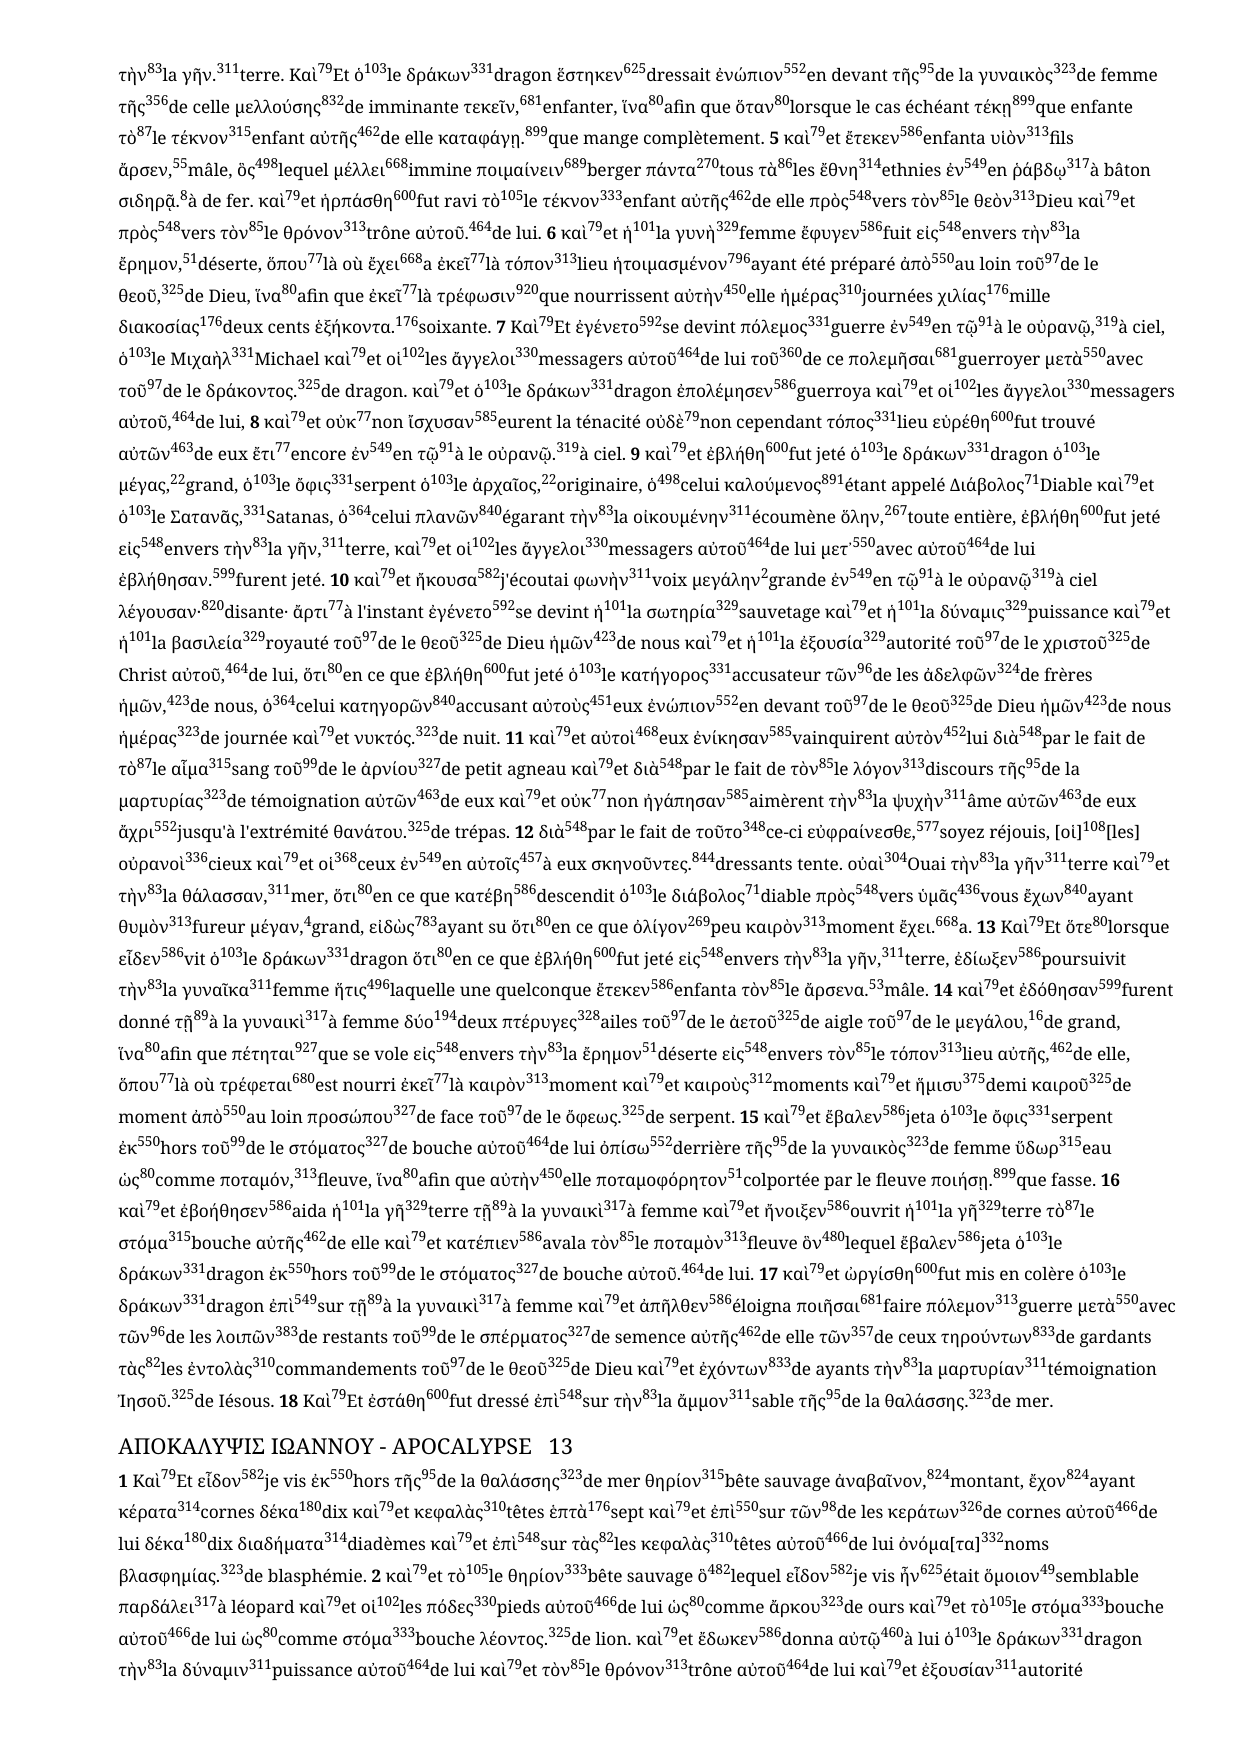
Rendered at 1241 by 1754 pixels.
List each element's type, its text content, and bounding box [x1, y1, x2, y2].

text ΑΠΟΚΑΛΥΨΙΣ ΙΩΑΝΝΟΥ - APOCALYPSE 13 [118, 1431, 1181, 1461]
text 1 Καὶ79Et εἶδον582je vis ἐκ550hors τῆς95de la θαλάσσης323de mer θηρίον315bête sauvage ἀναβαῖνον,824montant, ἔχον824ayant κέρατα314cornes δέκα180dix καὶ79et κεφαλὰς310têtes ἑπτὰ176sept καὶ79et ἐπὶ550sur τῶν98de les κεράτων326de cornes αὐτοῦ466de lui δέκα180dix διαδήματα314diadèmes καὶ79et ἐπὶ548sur τὰς82les κεφαλὰς310têtes αὐτοῦ466de lui ὀνόμα[τα]332noms βλασφημίας.323de blasphémie. 2 καὶ79et τὸ105le θηρίον333bête sauvage ὃ482lequel εἶδον582je vis ἦν625était ὅμοιον49semblable παρδάλει317à léopard καὶ79et οἱ102les πόδες330pieds αὐτοῦ466de lui ὡς80comme ἄρκου323de ours καὶ79et τὸ105le στόμα333bouche αὐτοῦ466de lui ὡς80comme στόμα333bouche λέοντος.325de lion. καὶ79et ἔδωκεν586donna αὐτῷ460à lui ὁ103le δράκων331dragon τὴν83la δύναμιν311puissance αὐτοῦ464de lui καὶ79et τὸν85le θρόνον313trône αὐτοῦ464de lui καὶ79et ἐξουσίαν311autorité μεγάλην.2grande. 3 καὶ79et μίαν51une ἐκ550hors τῶν94de les κεφαλῶν322de têtes αὐτοῦ466de lui ὡς80comme ἐσφαγμένην794ayante étée égorgée εἰς548envers θάνατον,313trépas, καὶ79et ἡ101la πληγὴ329coup τοῦ97de le θανάτου325de trépas αὐτοῦ466de lui ἐθεραπεύθη.600fut soigné. Καὶ79Et ἐθαυμάσθη600fut étonné ὅλη285toute entière ἡ101la γῆ329terre ὀπίσω552derrière τοῦ99de le θηρίου327de bête sauvage 4 καὶ79et προσεκύνησαν585prosternèrent vers τῷ91à le δράκοντι,319à dragon, ὅτι80en ce que ἔδωκεν586donna τὴν243la ἐξουσίαν311autorité τῷ93à le θηρίῳ,321à bête sauvage, καὶ79et προσεκύνησαν585prosternèrent vers τῷ93à le θηρίῳ321à bête sauvage λέγοντες·839disants· τίς410quel ὅμοιος47semblable τῷ93à le θηρίῳ321à bête sauvage καὶ79et τίς410quel δύναται674se peut πολεμῆσαι681guerroyer μετ᾽550avec αὐτοῦ;466de lui; 5 Καὶ79Et ἐδόθη600fut donné αὐτῷ460à lui στόμα333bouche λαλοῦν842bavardant μεγάλα54grands καὶ79et βλασφημίας310blasphémies καὶ79et ἐδόθη600fut donné αὐτῷ460à lui ἐξουσία329autorité ποιῆσαι681faire μῆνας312mois τεσσεράκοντα178quarante [καὶ]79[et] δύο.178deux. 6 καὶ79et ἤνοιξεν586ouvrit τὸ87le στόμα315bouche αὐτοῦ466de lui εἰς548envers βλασφημίας310blasphémies πρὸς548vers τὸν85le θεὸν313Dieu βλασφημῆσαι681blasphémer τὸ87le ὄνομα315nom αὐτοῦ464de lui καὶ79et τὴν83la σκηνὴν311tente αὐτοῦ,464de lui, τοὺς345ceux ἐν549en τῷ91à le οὐρανῷ319à ciel σκηνοῦντας.821dressants tente. 7 καὶ79et ἐδόθη600fut donné αὐτῷ460à lui ποιῆσαι681faire πόλεμον313guerre μετὰ550avec τῶν96de les ἁγίων64de saints καὶ79et νικῆσαι681vaincre αὐτούς,451eux, καὶ79et ἐδόθη600fut donné αὐτῷ460à lui ἐξουσία329autorité ἐπὶ548sur πᾶσαν267toute φυλὴν311tribu καὶ79et λαὸν313peuple καὶ79et γλῶσσαν311langue καὶ79et ἔθνος.315ethnie. 8 καὶ79et προσκυνήσουσιν605prosterneront vers αὐτὸν452lui πάντες389tous οἱ363ceux κατοικοῦντες839établissants maison d'habitation ἐπὶ550sur τῆς95de la γῆς,323de terre, ὧν491de lesquels οὐ77non γέγραπται654a été graphé τὸ105le ὄνομα333nom αὐτοῦ464de lui ἐν549en τῷ93à le βιβλίῳ321à papier de bible τῆς95de la ζωῆς323de vie τοῦ99de le ἀρνίου327de petit agneau τοῦ360de ce ἐσφαγμένου809de ayant été égorgé ἀπὸ550au loin καταβολῆς323de fondation κόσμου.325de monde. 9 Εἴ80Si τις390un quelconque ἔχει668a οὖς315oreille ἀκουσάτω.556écoute. 10 εἴ80si τις390un quelconque εἰς548envers αἰχμαλωσίαν,311captivité, εἰς548envers αἰχμαλωσίαν311captivité ὑπάγει·668dirige en arrière· εἴ80si τις390un quelconque ἐν549en μαχαίρῃ317à machette ἀποκτενεῖ606tuera catégoriquement δεῖ668attache de lien αὐτὸν452lui ἐν549en μαχαίρῃ317à machette ἀποκτανθῆναι.683être tué catégoriquement. Ὧδέ77Ici ἐστιν668est ἡ101la ὑπομονὴ329résistance καὶ79et ἡ101la πίστις329croyance τῶν96de les ἁγίων.64de saints. 11 Καὶ79Et εἶδον582je vis ἄλλο117autre θηρίον315bête sauvage ἀναβαῖνον824montant ἐκ550hors τῆς95de la γῆς,323de terre, καὶ79et εἶχεν625avait κέρατα314cornes δύο180deux ὅμοια5semblables ἀρνίῳ321à petit agneau καὶ79et ἐλάλει625bavardait ὡς80comme δράκων.331dragon. 12 καὶ79et τὴν83la ἐξουσίαν311autorité τοῦ99de le πρώτου211de premier θηρίου327de bête sauvage πᾶσαν267toute ποιεῖ668fait ἐνώπιον552en devant αὐτοῦ,466de lui, καὶ79et ποιεῖ668fait τὴν83la γῆν311terre καὶ79et τοὺς345ceux ἐν549en αὐτῇ456à elle κατοικοῦντας821établissants maison d'habitation ἵνα80afin que προσκυνήσουσιν605prosterneront vers τὸ87le θηρίον315bête sauvage τὸ87le πρῶτον,204premier, οὗ494de lequel ἐθεραπεύθη600fut soigné ἡ101la πληγὴ329coup τοῦ97de le θανάτου325de trépas αὐτοῦ.466de lui. 13 καὶ79et ποιεῖ668fait σημεῖα314signes μεγάλα,5grands, ἵνα80afin que καὶ77aussi πῦρ315feu ποιῇ921que fasse καταβαίνειν689descendre ἐκ550hors τοῦ97de le οὐρανοῦ325de ciel εἰς548envers τὴν83la γῆν311terre ἐνώπιον552en devant τῶν96de les ἀνθρώπων,324de êtres humains, 14 καὶ79et πλανᾷ668égare τοὺς345ceux κατοικοῦντας821établissants maison d'habitation ἐπὶ550sur τῆς95de la γῆς323de terre διὰ548par le fait de τὰ86les σημεῖα314signes ἃ499lesquels ἐδόθη600fut donné αὐτῷ460à lui ποιῆσαι681faire ἐνώπιον552en devant τοῦ99de le θηρίου,327de bête sauvage, λέγων840disant τοῖς351à ceux κατοικοῦσιν827à établissants maison d'habitation ἐπὶ550sur τῆς95de la γῆς323de terre ποιῆσαι681faire εἰκόνα311icône τῷ93à le θηρίῳ,321à bête sauvage, ὃς498lequel ἔχει668a τὴν83la πληγὴν311coup τῆς95de la μαχαίρης323de machette καὶ79et ἔζησεν.586vécut. 15 Καὶ79Et ἐδόθη600fut donné αὐτῷ460à lui δοῦναι681donner πνεῦμα315souffle τῇ89à la εἰκόνι317à icône τοῦ99de le θηρίου,327de bête sauvage, ἵνα80afin que καὶ77aussi λαλήσῃ899que bavarde ἡ101la εἰκὼν329icône τοῦ99de le θηρίου327de bête sauvage καὶ79et ποιήσῃ899que fasse [ἵνα]80[afin que] ὅσοι497autant lesquels ἐὰν340si le cas échéant μὴ77ne pas προσκυνήσωσιν898que prosternent vers τῇ89à la εἰκόνι317à icône τοῦ99de le θηρίου327de bête sauvage ἀποκτανθῶσιν.910que soient tué catégoriquement. 16 καὶ79et ποιεῖ668fait πάντας,268tous, τοὺς84les μικροὺς52petits καὶ79et τοὺς84les μεγάλους,52grands, καὶ79et τοὺς84les πλουσίους52riches καὶ79et τοὺς84les πτωχούς,52pauvres, καὶ79et τοὺς84les ἐλευθέρους52libres καὶ79et τοὺς84les δούλους,312mâles esclaves, ἵνα80afin que δῶσιν898que donnent αὐτοῖς457à eux χάραγμα315gravure ἐπὶ550sur τῆς95de la χειρὸς323de main αὐτῶν463de eux τῆς95de la δεξιᾶς14de droite ἢ79ou ἐπὶ548sur τὸ87le μέτωπον315front αὐτῶν463de eux 17 καὶ79et ἵνα80afin que μή77ne pas τις390un quelconque δύνηται927que se puisse ἀγοράσαι681acheter à l'agora ἢ79ou πωλῆσαι681troquer εἰ551si μὴ77ne pas ὁ364celui ἔχων840ayant τὸ87le χάραγμα315gravure τὸ87le ὄνομα315nom τοῦ99de le θηρίου327de bête sauvage ἢ79ou τὸν85le ἀριθμὸν313nombre τοῦ99de le ὀνόματος327de nom αὐτοῦ.466de lui. 18 Ὧδε77Ici ἡ101la σοφία329sagesse ἐστίν.668est. ὁ364celui ἔχων840ayant νοῦν313intellect ψηφισάτω556compte au caillou lisse τὸν85le ἀριθμὸν313nombre τοῦ99de le θηρίου,327de bête sauvage, ἀριθμὸς331nombre γὰρ79car ἀνθρώπου325de être humain ἐστίν,668est, καὶ79et ὁ103le ἀριθμὸς331nombre αὐτοῦ466de lui ἔστιν668est ἑξακόσιοι46six-cents ἑξήκοντα46soixante ἕξ.46six. [118, 1465, 1181, 1682]
text 1 Καὶ79Et σημεῖον333signe μέγα24grand ὤφθη600fut vu ἐν549en τῷ91à le οὐρανῷ,319à ciel, γυνὴ329femme περιβεβλημένη811ayante étée entourée τὸν85le ἥλιον,313soleil, καὶ79et ἡ101la σελήνη329lune ὑποκάτω552en dessous vers le bas τῶν96de les ποδῶν324de pieds αὐτῆς462de elle καὶ79et ἐπὶ550sur τῆς95de la κεφαλῆς323de tête αὐτῆς462de elle στέφανος331couronne ἀστέρων324de étoiles δώδεκα,190de douze, 2 καὶ79et ἐν549en γαστρὶ317à ventre ἔχουσα,838ayante, καὶ79et κράζει668croasse ὠδίνουσα838ressentante la douleur de l'accouchement καὶ79et βασανιζομένη889étante torturée τεκεῖν.681enfanter. 3 καὶ79et ὤφθη600fut vu ἄλλο134autre σημεῖον333signe ἐν549en τῷ91à le οὐρανῷ,319à ciel, καὶ79et ἰδοὺ306voici δράκων331dragon πυρρός22rouge feu μέγας22grand ἔχων840ayant κεφαλὰς310têtes ἑπτὰ176sept καὶ79et κέρατα314cornes δέκα180dix καὶ79et ἐπὶ548sur τὰς82les κεφαλὰς310têtes αὐτοῦ464de lui ἑπτὰ180sept διαδήματα,314diadèmes, 4 καὶ79et ἡ101la οὐρὰ329queue αὐτοῦ464de lui σύρει668traîne τὸ87le τρίτον55troisième τῶν96de les ἀστέρων324de étoiles τοῦ97de le οὐρανοῦ325de ciel καὶ79et ἔβαλεν586jeta αὐτοὺς451eux εἰς548envers τὴν83la γῆν.311terre. Καὶ79Et ὁ103le δράκων331dragon ἕστηκεν625dressait ἐνώπιον552en devant τῆς95de la γυναικὸς323de femme τῆς356de celle μελλούσης832de imminante τεκεῖν,681enfanter, ἵνα80afin que ὅταν80lorsque le cas échéant τέκῃ899que enfante τὸ87le τέκνον315enfant αὐτῆς462de elle καταφάγῃ.899que mange complètement. 5 καὶ79et ἔτεκεν586enfanta υἱὸν313fils ἄρσεν,55mâle, ὃς498lequel μέλλει668immine ποιμαίνειν689berger πάντα270tous τὰ86les ἔθνη314ethnies ἐν549en ῥάβδῳ317à bâton σιδηρᾷ.8à de fer. καὶ79et ἡρπάσθη600fut ravi τὸ105le τέκνον333enfant αὐτῆς462de elle πρὸς548vers τὸν85le θεὸν313Dieu καὶ79et πρὸς548vers τὸν85le θρόνον313trône αὐτοῦ.464de lui. 6 καὶ79et ἡ101la γυνὴ329femme ἔφυγεν586fuit εἰς548envers τὴν83la ἔρημον,51déserte, ὅπου77là où ἔχει668a ἐκεῖ77là τόπον313lieu ἡτοιμασμένον796ayant été préparé ἀπὸ550au loin τοῦ97de le θεοῦ,325de Dieu, ἵνα80afin que ἐκεῖ77là τρέφωσιν920que nourrissent αὐτὴν450elle ἡμέρας310journées χιλίας176mille διακοσίας176deux cents ἑξήκοντα.176soixante. 7 Καὶ79Et ἐγένετο592se devint πόλεμος331guerre ἐν549en τῷ91à le οὐρανῷ,319à ciel, ὁ103le Μιχαὴλ331Michael καὶ79et οἱ102les ἄγγελοι330messagers αὐτοῦ464de lui τοῦ360de ce πολεμῆσαι681guerroyer μετὰ550avec τοῦ97de le δράκοντος.325de dragon. καὶ79et ὁ103le δράκων331dragon ἐπολέμησεν586guerroya καὶ79et οἱ102les ἄγγελοι330messagers αὐτοῦ,464de lui, 8 καὶ79et οὐκ77non ἴσχυσαν585eurent la ténacité οὐδὲ79non cependant τόπος331lieu εὑρέθη600fut trouvé αὐτῶν463de eux ἔτι77encore ἐν549en τῷ91à le οὐρανῷ.319à ciel. 9 καὶ79et ἐβλήθη600fut jeté ὁ103le δράκων331dragon ὁ103le μέγας,22grand, ὁ103le ὄφις331serpent ὁ103le ἀρχαῖος,22originaire, ὁ498celui καλούμενος891étant appelé Διάβολος71Diable καὶ79et ὁ103le Σατανᾶς,331Satanas, ὁ364celui πλανῶν840égarant τὴν83la οἰκουμένην311écoumène ὅλην,267toute entière, ἐβλήθη600fut jeté εἰς548envers τὴν83la γῆν,311terre, καὶ79et οἱ102les ἄγγελοι330messagers αὐτοῦ464de lui μετ᾽550avec αὐτοῦ464de lui ἐβλήθησαν.599furent jeté. 10 καὶ79et ἤκουσα582j'écoutai φωνὴν311voix μεγάλην2grande ἐν549en τῷ91à le οὐρανῷ319à ciel λέγουσαν·820disante· ἄρτι77à l'instant ἐγένετο592se devint ἡ101la σωτηρία329sauvetage καὶ79et ἡ101la δύναμις329puissance καὶ79et ἡ101la βασιλεία329royauté τοῦ97de le θεοῦ325de Dieu ἡμῶν423de nous καὶ79et ἡ101la ἐξουσία329autorité τοῦ97de le χριστοῦ325de Christ αὐτοῦ,464de lui, ὅτι80en ce que ἐβλήθη600fut jeté ὁ103le κατήγορος331accusateur τῶν96de les ἀδελφῶν324de frères ἡμῶν,423de nous, ὁ364celui κατηγορῶν840accusant αὐτοὺς451eux ἐνώπιον552en devant τοῦ97de le θεοῦ325de Dieu ἡμῶν423de nous ἡμέρας323de journée καὶ79et νυκτός.323de nuit. 11 καὶ79et αὐτοὶ468eux ἐνίκησαν585vainquirent αὐτὸν452lui διὰ548par le fait de τὸ87le αἷμα315sang τοῦ99de le ἀρνίου327de petit agneau καὶ79et διὰ548par le fait de τὸν85le λόγον313discours τῆς95de la μαρτυρίας323de témoignation αὐτῶν463de eux καὶ79et οὐκ77non ἠγάπησαν585aimèrent τὴν83la ψυχὴν311âme αὐτῶν463de eux ἄχρι552jusqu'à l'extrémité θανάτου.325de trépas. 12 διὰ548par le fait de τοῦτο348ce-ci εὐφραίνεσθε,577soyez réjouis, [οἱ]108[les] οὐρανοὶ336cieux καὶ79et οἱ368ceux ἐν549en αὐτοῖς457à eux σκηνοῦντες.844dressants tente. οὐαὶ304Ouai τὴν83la γῆν311terre καὶ79et τὴν83la θάλασσαν,311mer, ὅτι80en ce que κατέβη586descendit ὁ103le διάβολος71diable πρὸς548vers ὑμᾶς436vous ἔχων840ayant θυμὸν313fureur μέγαν,4grand, εἰδὼς783ayant su ὅτι80en ce que ὀλίγον269peu καιρὸν313moment ἔχει.668a. 13 Καὶ79Et ὅτε80lorsque εἶδεν586vit ὁ103le δράκων331dragon ὅτι80en ce que ἐβλήθη600fut jeté εἰς548envers τὴν83la γῆν,311terre, ἐδίωξεν586poursuivit τὴν83la γυναῖκα311femme ἥτις496laquelle une quelconque ἔτεκεν586enfanta τὸν85le ἄρσενα.53mâle. 14 καὶ79et ἐδόθησαν599furent donné τῇ89à la γυναικὶ317à femme δύο194deux πτέρυγες328ailes τοῦ97de le ἀετοῦ325de aigle τοῦ97de le μεγάλου,16de grand, ἵνα80afin que πέτηται927que se vole εἰς548envers τὴν83la ἔρημον51déserte εἰς548envers τὸν85le τόπον313lieu αὐτῆς,462de elle, ὅπου77là où τρέφεται680est nourri ἐκεῖ77là καιρὸν313moment καὶ79et καιροὺς312moments καὶ79et ἥμισυ375demi καιροῦ325de moment ἀπὸ550au loin προσώπου327de face τοῦ97de le ὄφεως.325de serpent. 15 καὶ79et ἔβαλεν586jeta ὁ103le ὄφις331serpent ἐκ550hors τοῦ99de le στόματος327de bouche αὐτοῦ464de lui ὀπίσω552derrière τῆς95de la γυναικὸς323de femme ὕδωρ315eau ὡς80comme ποταμόν,313fleuve, ἵνα80afin que αὐτὴν450elle ποταμοφόρητον51colportée par le fleuve ποιήσῃ.899que fasse. 16 καὶ79et ἐβοήθησεν586aida ἡ101la γῆ329terre τῇ89à la γυναικὶ317à femme καὶ79et ἤνοιξεν586ouvrit ἡ101la γῆ329terre τὸ87le στόμα315bouche αὐτῆς462de elle καὶ79et κατέπιεν586avala τὸν85le ποταμὸν313fleuve ὃν480lequel ἔβαλεν586jeta ὁ103le δράκων331dragon ἐκ550hors τοῦ99de le στόματος327de bouche αὐτοῦ.464de lui. 17 καὶ79et ὠργίσθη600fut mis en colère ὁ103le δράκων331dragon ἐπὶ549sur τῇ89à la γυναικὶ317à femme καὶ79et ἀπῆλθεν586éloigna ποιῆσαι681faire πόλεμον313guerre μετὰ550avec τῶν96de les λοιπῶν383de restants τοῦ99de le σπέρματος327de semence αὐτῆς462de elle τῶν357de ceux τηρούντων833de gardants τὰς82les ἐντολὰς310commandements τοῦ97de le θεοῦ325de Dieu καὶ79et ἐχόντων833de ayants τὴν83la μαρτυρίαν311témoignation Ἰησοῦ.325de Iésous. 18 Καὶ79Et ἐστάθη600fut dressé ἐπὶ548sur τὴν83la ἄμμον311sable τῆς95de la θαλάσσης.323de mer. [118, 59, 1181, 1412]
